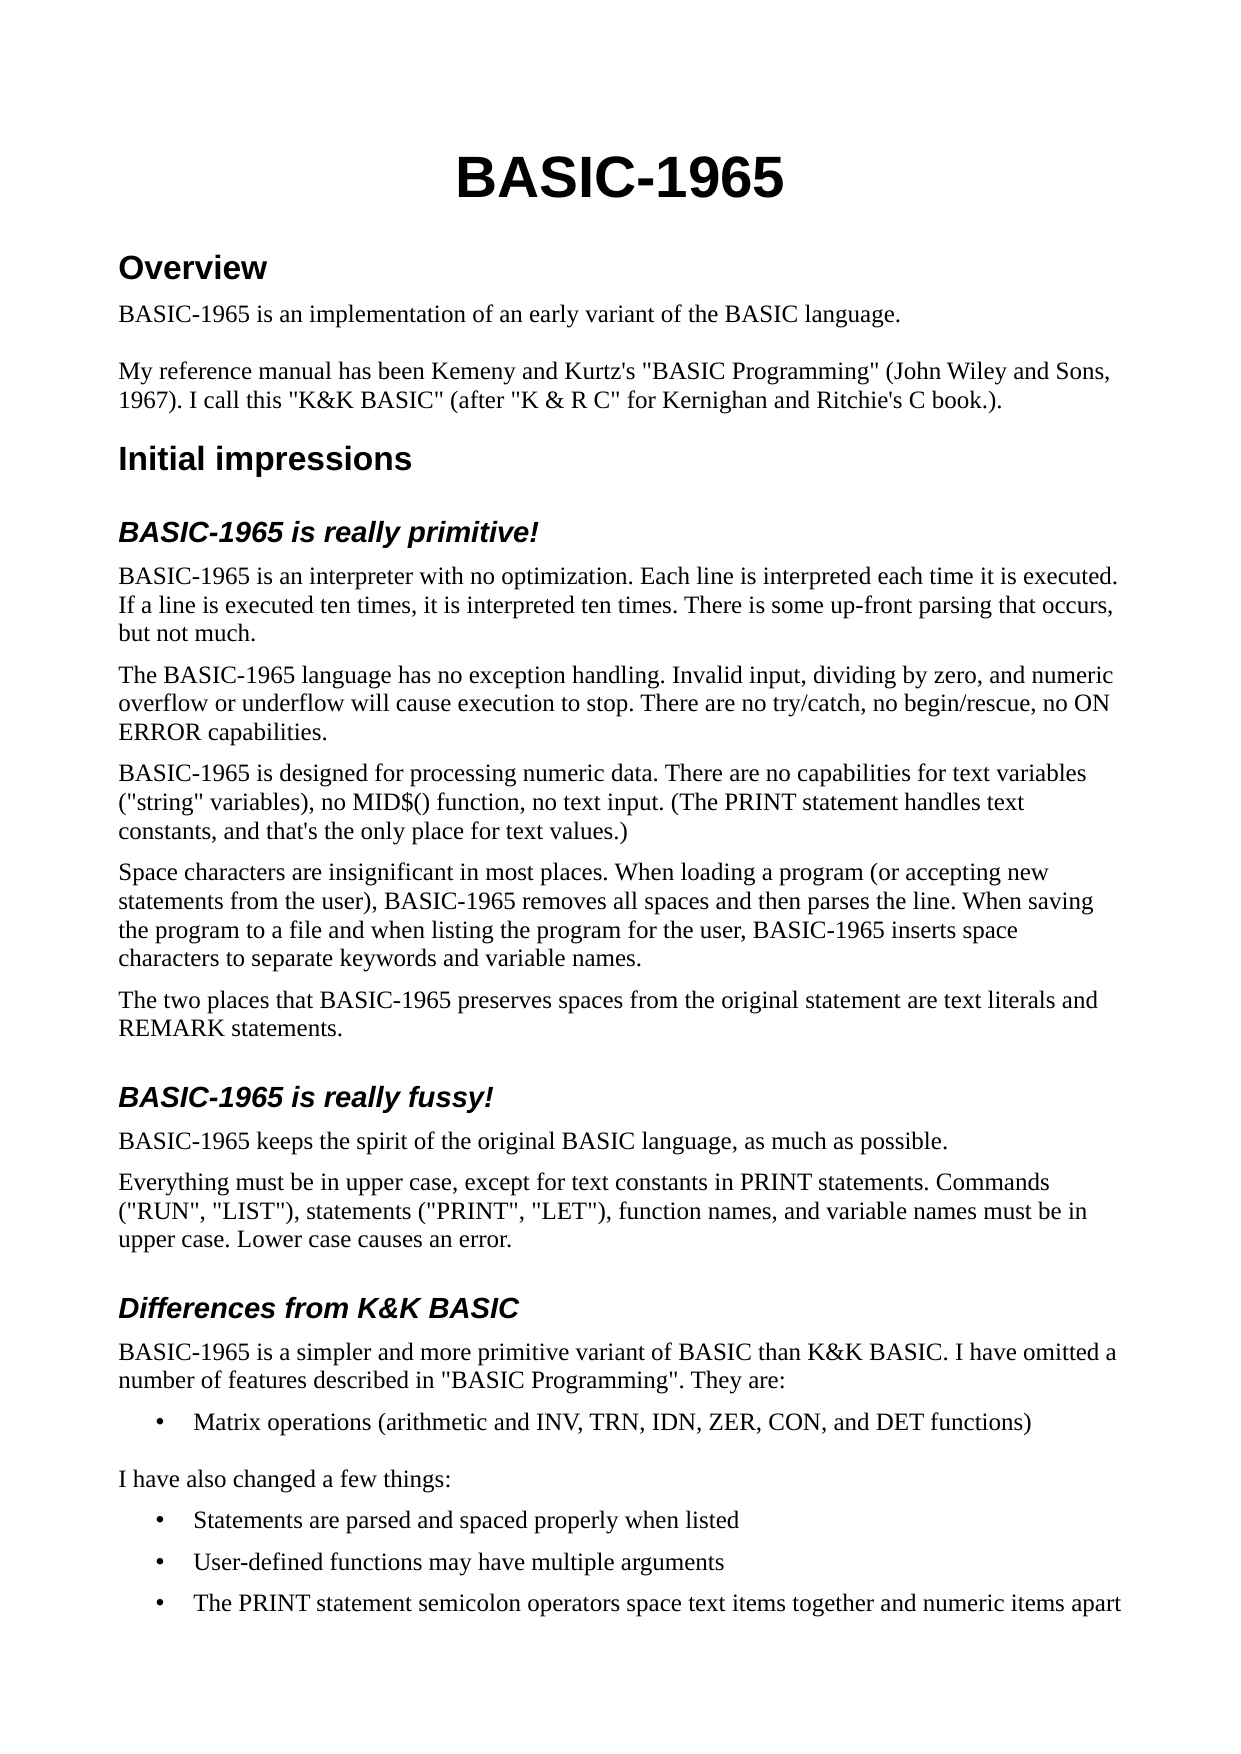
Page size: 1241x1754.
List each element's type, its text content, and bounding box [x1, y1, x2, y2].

text BASIC-1965 is a simpler and more primitive variant of BASIC than K&K BASIC. I have omitted a number of features described in "BASIC Programming". They are: [118, 1337, 1122, 1394]
list Matrix operations (arithmetic and INV, TRN, IDN, ZER, CON, and DET functions) [156, 1407, 1122, 1436]
title BASIC-1965 [118, 143, 1122, 210]
text I have also changed a few things: [118, 1464, 1122, 1493]
text Space characters are insignificant in most places. When loading a program (or accepting new statements from the user), BASIC-1965 removes all spaces and then parses the line. When saving the program to a file and when listing the program for the user, BASIC-1965 inserts space characters to separate keywords and variable names. [118, 857, 1122, 972]
text The BASIC-1965 language has no exception handling. Invalid input, dividing by zero, and numeric overflow or underflow will cause execution to stop. There are no try/catch, no begin/rescue, no ON ERROR capabilities. [118, 660, 1122, 746]
list Statements are parsed and spaced properly when listed [156, 1506, 1122, 1534]
subtitle Initial impressions [118, 439, 1122, 477]
subtitle Overview [118, 248, 1122, 286]
text BASIC-1965 is an implementation of an early variant of the BASIC language. [118, 299, 1122, 328]
subtitle BASIC-1965 is really fussy! [118, 1080, 1122, 1113]
list User-defined functions may have multiple arguments [156, 1547, 1122, 1576]
text BASIC-1965 is designed for processing numeric data. There are no capabilities for text variables ("string" variables), no MID$() function, no text input. (The PRINT statement handles text constants, and that's the only place for text values.) [118, 758, 1122, 845]
text The two places that BASIC-1965 preserves spaces from the original statement are text literals and REMARK statements. [118, 985, 1122, 1042]
text BASIC-1965 is an interpreter with no optimization. Each line is interpreted each time it is executed. If a line is executed ten times, it is interpreted ten times. There is some up-front parsing that occurs, but not much. [118, 561, 1122, 647]
text My reference manual has been Kemeny and Kurtz's "BASIC Programming" (John Wiley and Sons, 1967). I call this "K&K BASIC" (after "K & R C" for Kernighan and Ritchie's C book.). [118, 356, 1122, 414]
subtitle Differences from K&K BASIC [118, 1291, 1122, 1324]
text Everything must be in upper case, except for text constants in PRINT statements. Commands ("RUN", "LIST"), statements ("PRINT", "LET"), function names, and variable names must be in upper case. Lower case causes an error. [118, 1167, 1122, 1253]
text BASIC-1965 keeps the spirit of the original BASIC language, as much as possible. [118, 1126, 1122, 1154]
list The PRINT statement semicolon operators space text items together and numeric items apart [156, 1588, 1122, 1617]
subtitle BASIC-1965 is really primitive! [118, 515, 1122, 548]
